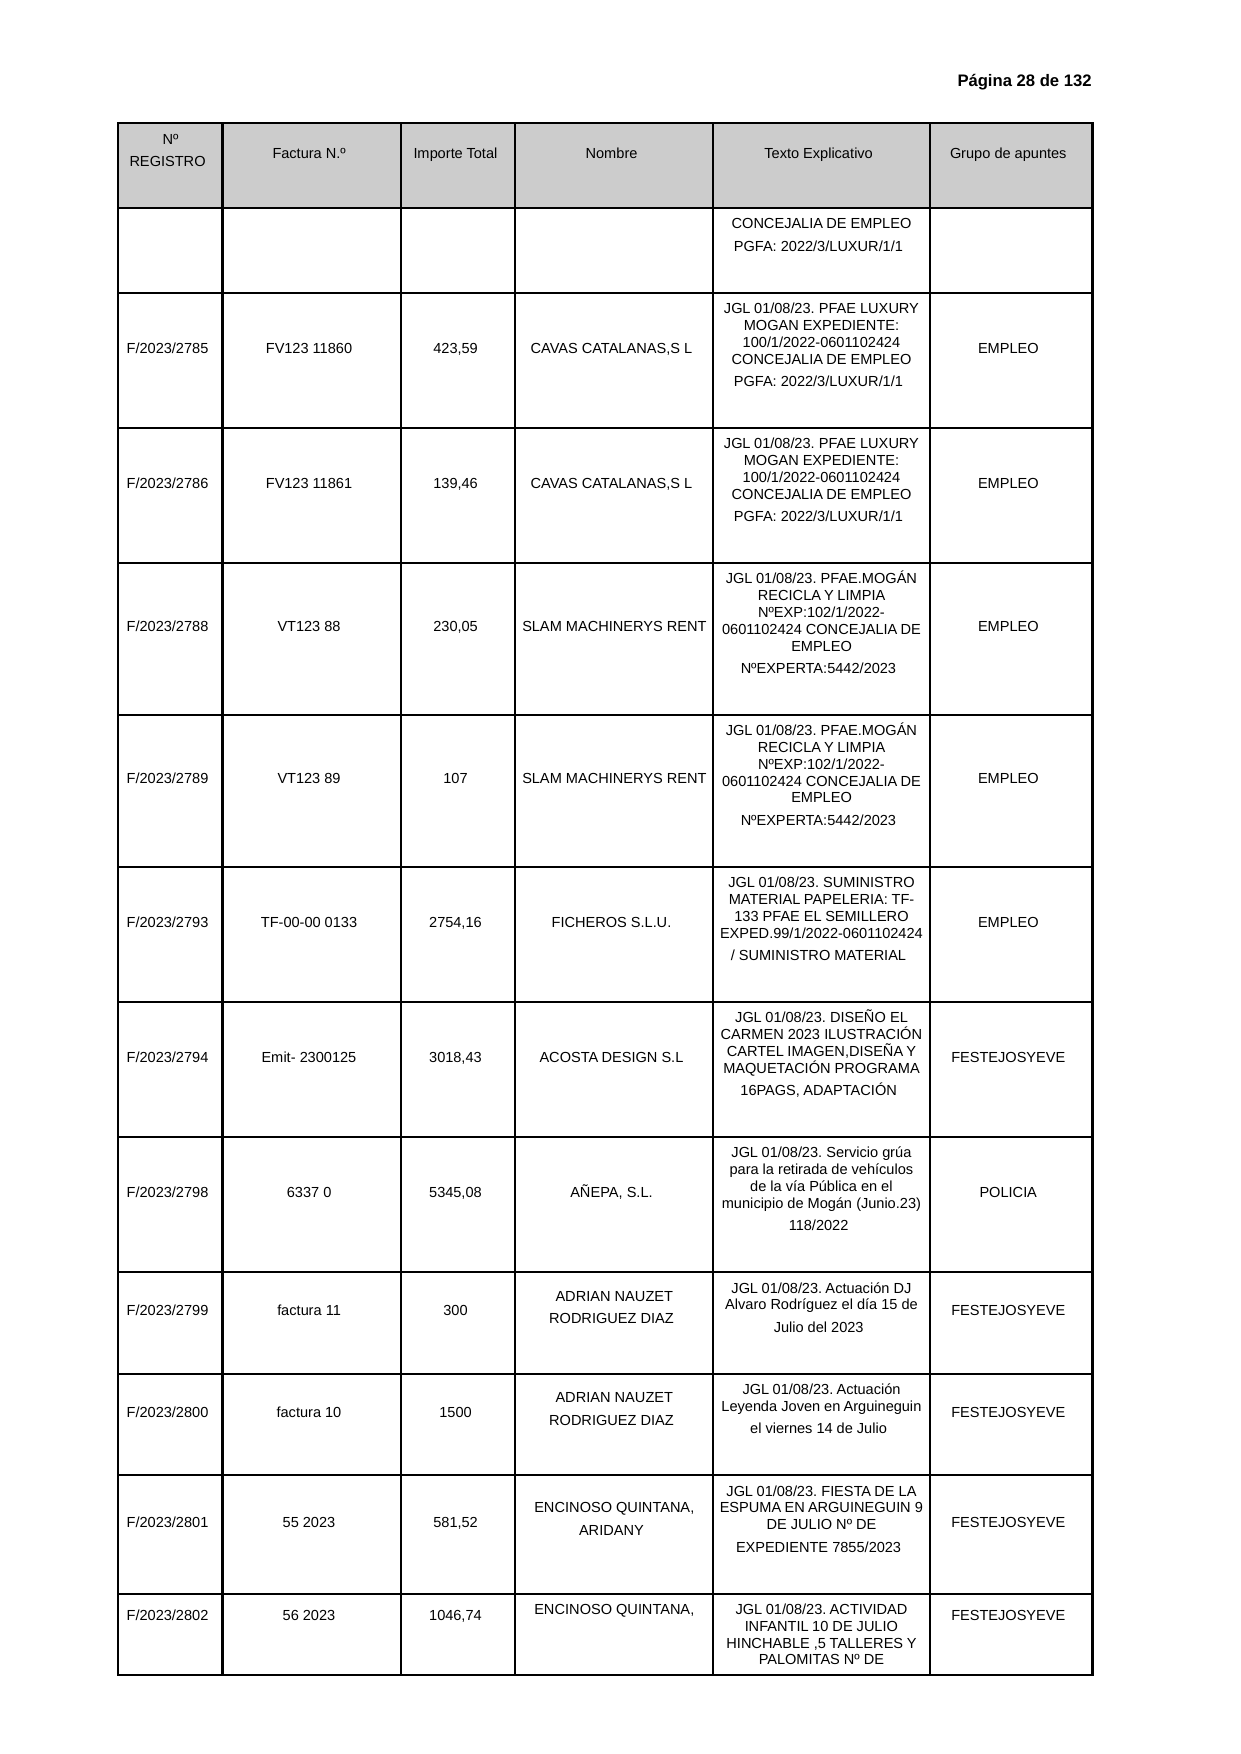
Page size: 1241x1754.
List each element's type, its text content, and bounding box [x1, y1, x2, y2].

table_cell 300 [402, 1273, 514, 1372]
table_cell [402, 209, 514, 292]
table_cell TF-00-00 0133 [224, 868, 400, 1001]
table_cell 230,05 [402, 564, 514, 714]
table_header Nombre [516, 124, 712, 207]
table_cell ENCINOSO QUINTANA, [516, 1595, 712, 1674]
table_cell CAVAS CATALANAS,S L [516, 429, 712, 562]
table_cell JGL 01/08/23. Servicio grúa para la retirada de vehículos de la vía Pública en el municipio de Mogán (Junio.23) 118/2022 [714, 1138, 929, 1271]
table_cell EMPLEO [931, 294, 1091, 427]
table_cell FESTEJOSYEVE [931, 1595, 1091, 1674]
table_cell SLAM MACHINERYS RENT [516, 716, 712, 866]
table_cell JGL 01/08/23. PFAE LUXURY MOGAN EXPEDIENTE: 100/1/2022-0601102424 CONCEJALIA DE EMPLEO PGFA: 2022/3/LUXUR/1/1 [714, 429, 929, 562]
table_cell F/2023/2789 [119, 716, 221, 866]
table_cell ADRIAN NAUZET RODRIGUEZ DIAZ [516, 1375, 712, 1474]
table_cell EMPLEO [931, 716, 1091, 866]
table_cell F/2023/2788 [119, 564, 221, 714]
table_cell AÑEPA, S.L. [516, 1138, 712, 1271]
table_cell [224, 209, 400, 292]
table_cell F/2023/2786 [119, 429, 221, 562]
table_cell [931, 209, 1091, 292]
table_cell JGL 01/08/23. Actuación DJ Alvaro Rodríguez el día 15 de Julio del 2023 [714, 1273, 929, 1372]
table_cell F/2023/2794 [119, 1003, 221, 1136]
table_cell F/2023/2800 [119, 1375, 221, 1474]
table_cell VT123 89 [224, 716, 400, 866]
table_cell JGL 01/08/23. PFAE LUXURY MOGAN EXPEDIENTE: 100/1/2022-0601102424 CONCEJALIA DE EMPLEO PGFA: 2022/3/LUXUR/1/1 [714, 294, 929, 427]
table_cell FESTEJOSYEVE [931, 1003, 1091, 1136]
table_cell ADRIAN NAUZET RODRIGUEZ DIAZ [516, 1273, 712, 1372]
table_cell VT123 88 [224, 564, 400, 714]
table_cell JGL 01/08/23. SUMINISTRO MATERIAL PAPELERIA: TF-133 PFAE EL SEMILLERO EXPED.99/1/2022-0601102424 / SUMINISTRO MATERIAL [714, 868, 929, 1001]
table_cell SLAM MACHINERYS RENT [516, 564, 712, 714]
table_cell JGL 01/08/23. PFAE.MOGÁN RECICLA Y LIMPIA NºEXP:102/1/2022-0601102424 CONCEJALIA DE EMPLEO NºEXPERTA:5442/2023 [714, 564, 929, 714]
table_cell JGL 01/08/23. FIESTA DE LA ESPUMA EN ARGUINEGUIN 9 DE JULIO Nº DE EXPEDIENTE 7855/2023 [714, 1476, 929, 1592]
table_header Importe Total [402, 124, 514, 207]
table_cell 107 [402, 716, 514, 866]
table_header Factura N.º [224, 124, 400, 207]
table_cell F/2023/2801 [119, 1476, 221, 1592]
table_cell Emit- 2300125 [224, 1003, 400, 1136]
table_cell FV123 11861 [224, 429, 400, 562]
table_cell FV123 11860 [224, 294, 400, 427]
table_cell [516, 209, 712, 292]
table_cell FESTEJOSYEVE [931, 1375, 1091, 1474]
table_cell CAVAS CATALANAS,S L [516, 294, 712, 427]
table_cell FESTEJOSYEVE [931, 1273, 1091, 1372]
table_cell 423,59 [402, 294, 514, 427]
table_cell F/2023/2799 [119, 1273, 221, 1372]
table_cell JGL 01/08/23. ACTIVIDAD INFANTIL 10 DE JULIO HINCHABLE ,5 TALLERES Y PALOMITAS Nº DE [714, 1595, 929, 1674]
table_cell EMPLEO [931, 429, 1091, 562]
table_cell 2754,16 [402, 868, 514, 1001]
table_cell ENCINOSO QUINTANA, ARIDANY [516, 1476, 712, 1592]
table_cell F/2023/2785 [119, 294, 221, 427]
table_cell JGL 01/08/23. Actuación Leyenda Joven en Arguineguin el viernes 14 de Julio [714, 1375, 929, 1474]
table_cell 139,46 [402, 429, 514, 562]
table_cell 1500 [402, 1375, 514, 1474]
table_cell factura 11 [224, 1273, 400, 1372]
table_cell POLICIA [931, 1138, 1091, 1271]
table_cell F/2023/2798 [119, 1138, 221, 1271]
table_cell ACOSTA DESIGN S.L [516, 1003, 712, 1136]
table_cell 1046,74 [402, 1595, 514, 1674]
table_cell 55 2023 [224, 1476, 400, 1592]
table_cell [119, 209, 221, 292]
table_cell 56 2023 [224, 1595, 400, 1674]
table_cell FICHEROS S.L.U. [516, 868, 712, 1001]
table_cell CONCEJALIA DE EMPLEO PGFA: 2022/3/LUXUR/1/1 [714, 209, 929, 292]
table_header Nº REGISTRO [119, 124, 221, 207]
table_cell F/2023/2802 [119, 1595, 221, 1674]
table_cell 6337 0 [224, 1138, 400, 1271]
table_cell JGL 01/08/23. PFAE.MOGÁN RECICLA Y LIMPIA NºEXP:102/1/2022-0601102424 CONCEJALIA DE EMPLEO NºEXPERTA:5442/2023 [714, 716, 929, 866]
table_header Texto Explicativo [714, 124, 929, 207]
table_cell FESTEJOSYEVE [931, 1476, 1091, 1592]
table_cell EMPLEO [931, 564, 1091, 714]
table_cell 3018,43 [402, 1003, 514, 1136]
table_cell JGL 01/08/23. DISEÑO EL CARMEN 2023 ILUSTRACIÓN CARTEL IMAGEN,DISEÑA Y MAQUETACIÓN PROGRAMA 16PAGS, ADAPTACIÓN [714, 1003, 929, 1136]
table_cell factura 10 [224, 1375, 400, 1474]
table_cell 581,52 [402, 1476, 514, 1592]
table_header Grupo de apuntes [931, 124, 1091, 207]
table_cell 5345,08 [402, 1138, 514, 1271]
table_cell EMPLEO [931, 868, 1091, 1001]
table_cell F/2023/2793 [119, 868, 221, 1001]
